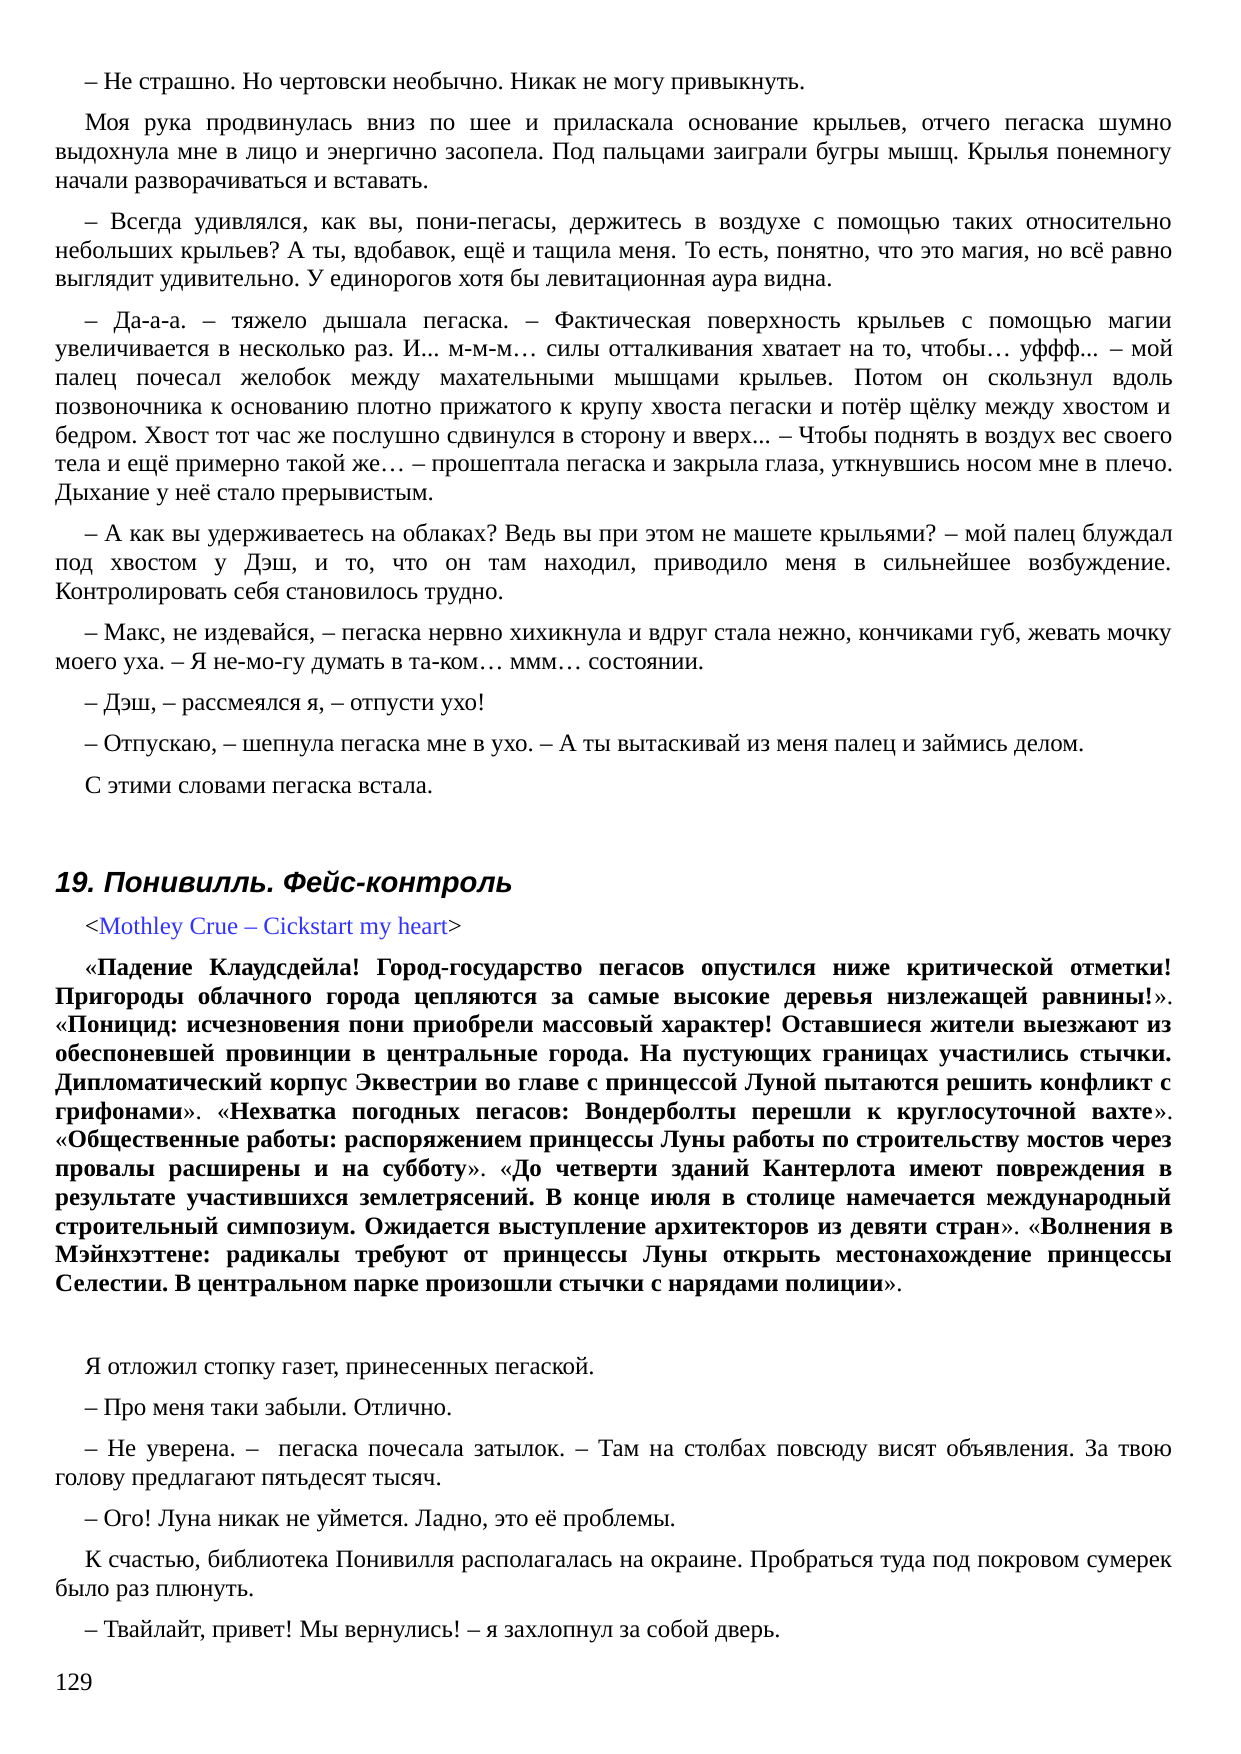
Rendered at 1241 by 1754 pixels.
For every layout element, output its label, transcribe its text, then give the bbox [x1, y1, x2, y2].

text – Ого! Луна никак не уймется. Ладно, это её проблемы. [55, 1503, 1173, 1532]
subtitle 19. Понивилль. Фейс-контроль [55, 865, 1173, 898]
text С этими словами пегаска встала. [55, 770, 1173, 798]
text – Не уверена. – пегаска почесала затылок. – Там на столбах повсюду висят объявления. За твою голову предлагают пятьдесят тысяч. [55, 1433, 1173, 1491]
text Я отложил стопку газет, принесенных пегаской. [55, 1351, 1173, 1379]
text Моя рука продвинулась вниз по шее и приласкала основание крыльев, отчего пегаска шумно выдохнула мне в лицо и энергично засопела. Под пальцами заиграли бугры мышц. Крылья понемногу начали разворачиваться и вставать. [55, 107, 1173, 193]
text – Не страшно. Но чертовски необычно. Никак не могу привыкнуть. [55, 66, 1173, 95]
text – Всегда удивлялся, как вы, пони-пегасы, держитесь в воздухе с помощью таких относительно небольших крыльев? А ты, вдобавок, ещё и тащила меня. То есть, понятно, что это магия, но всё равно выглядит удивительно. У единорогов хотя бы левитационная аура видна. [55, 206, 1173, 292]
text К счастью, библиотека Понивилля располагалась на окраине. Пробраться туда под покровом сумерек было раз плюнуть. [55, 1544, 1173, 1602]
text «Падение Клаудсдейла! Город-государство пегасов опустился ниже критической отметки! Пригороды облачного города цепляются за самые высокие деревья низлежащей равнины!». «Поницид: исчезновения пони приобрели массовый характер! Оставшиеся жители выезжают из обеспоневшей провинции в центральные города. На пустующих границах участились стычки. Дипломатический корпус Эквестрии во главе с принцессой Луной пытаются решить конфликт с грифонами». «Нехватка погодных пегасов: Вондерболты перешли к круглосуточной вахте». «Общественные работы: распоряжением принцессы Луны работы по строительству мостов через провалы расширены и на субботу». «До четверти зданий Кантерлота имеют повреждения в результате участившихся землетрясений. В конце июля в столице намечается международный строительный симпозиум. Ожидается выступление архитекторов из девяти стран». «Волнения в Мэйнхэттене: радикалы требуют от принцессы Луны открыть местонахождение принцессы Селестии. В центральном парке произошли стычки с нарядами полиции». [55, 952, 1173, 1297]
text – Дэш, – рассмеялся я, – отпусти ухо! [55, 687, 1173, 716]
text – Отпускаю, – шепнула пегаска мне в ухо. – А ты вытаскивай из меня палец и займись делом. [55, 728, 1173, 757]
text – Про меня таки забыли. Отлично. [55, 1392, 1173, 1421]
text – Макс, не издевайся, – пегаска нервно хихикнула и вдруг стала нежно, кончиками губ, жевать мочку моего уха. – Я не-мо-гу думать в та-ком… ммм… состоянии. [55, 617, 1173, 675]
text <Mothley Crue – Cickstart my heart> [55, 911, 1173, 939]
text – Да-а-а. – тяжело дышала пегаска. – Фактическая поверхность крыльев с помощью магии увеличивается в несколько раз. И... м-м-м… силы отталкивания хватает на то, чтобы… уффф... – мой палец почесал желобок между махательными мышцами крыльев. Потом он скользнул вдоль позвоночника к основанию плотно прижатого к крупу хвоста пегаски и потёр щёлку между хвостом и бедром. Хвост тот час же послушно сдвинулся в сторону и вверх... – Чтобы поднять в воздух вес своего тела и ещё примерно такой же… – прошептала пегаска и закрыла глаза, уткнувшись носом мне в плечо. Дыхание у неё стало прерывистым. [55, 305, 1173, 506]
text – А как вы удерживаетесь на облаках? Ведь вы при этом не машете крыльями? – мой палец блуждал под хвостом у Дэш, и то, что он там находил, приводило меня в сильнейшее возбуждение. Контролировать себя становилось трудно. [55, 518, 1173, 605]
text – Твайлайт, привет! Мы вернулись! – я захлопнул за собой дверь. [55, 1614, 1173, 1643]
